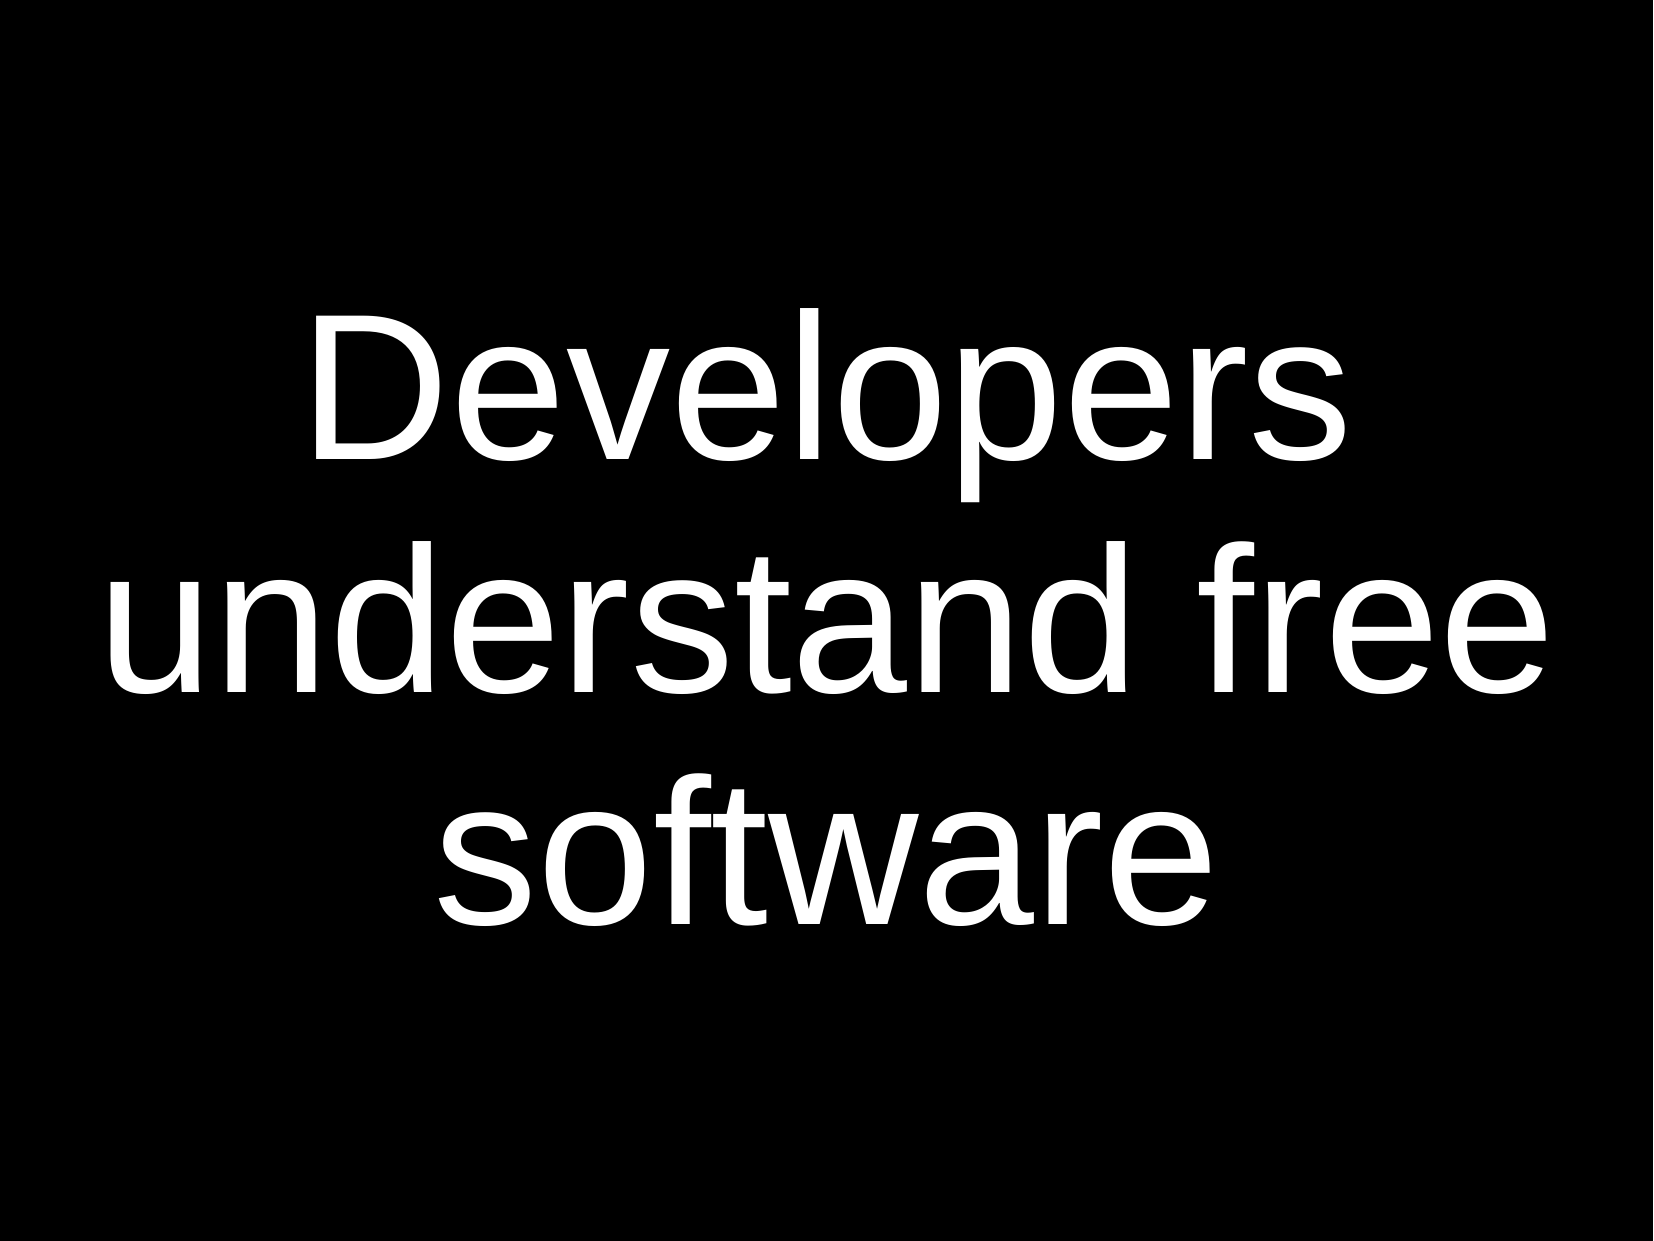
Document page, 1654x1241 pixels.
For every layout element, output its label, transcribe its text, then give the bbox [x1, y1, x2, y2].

title Developers understand free software [82, 101, 1571, 1140]
